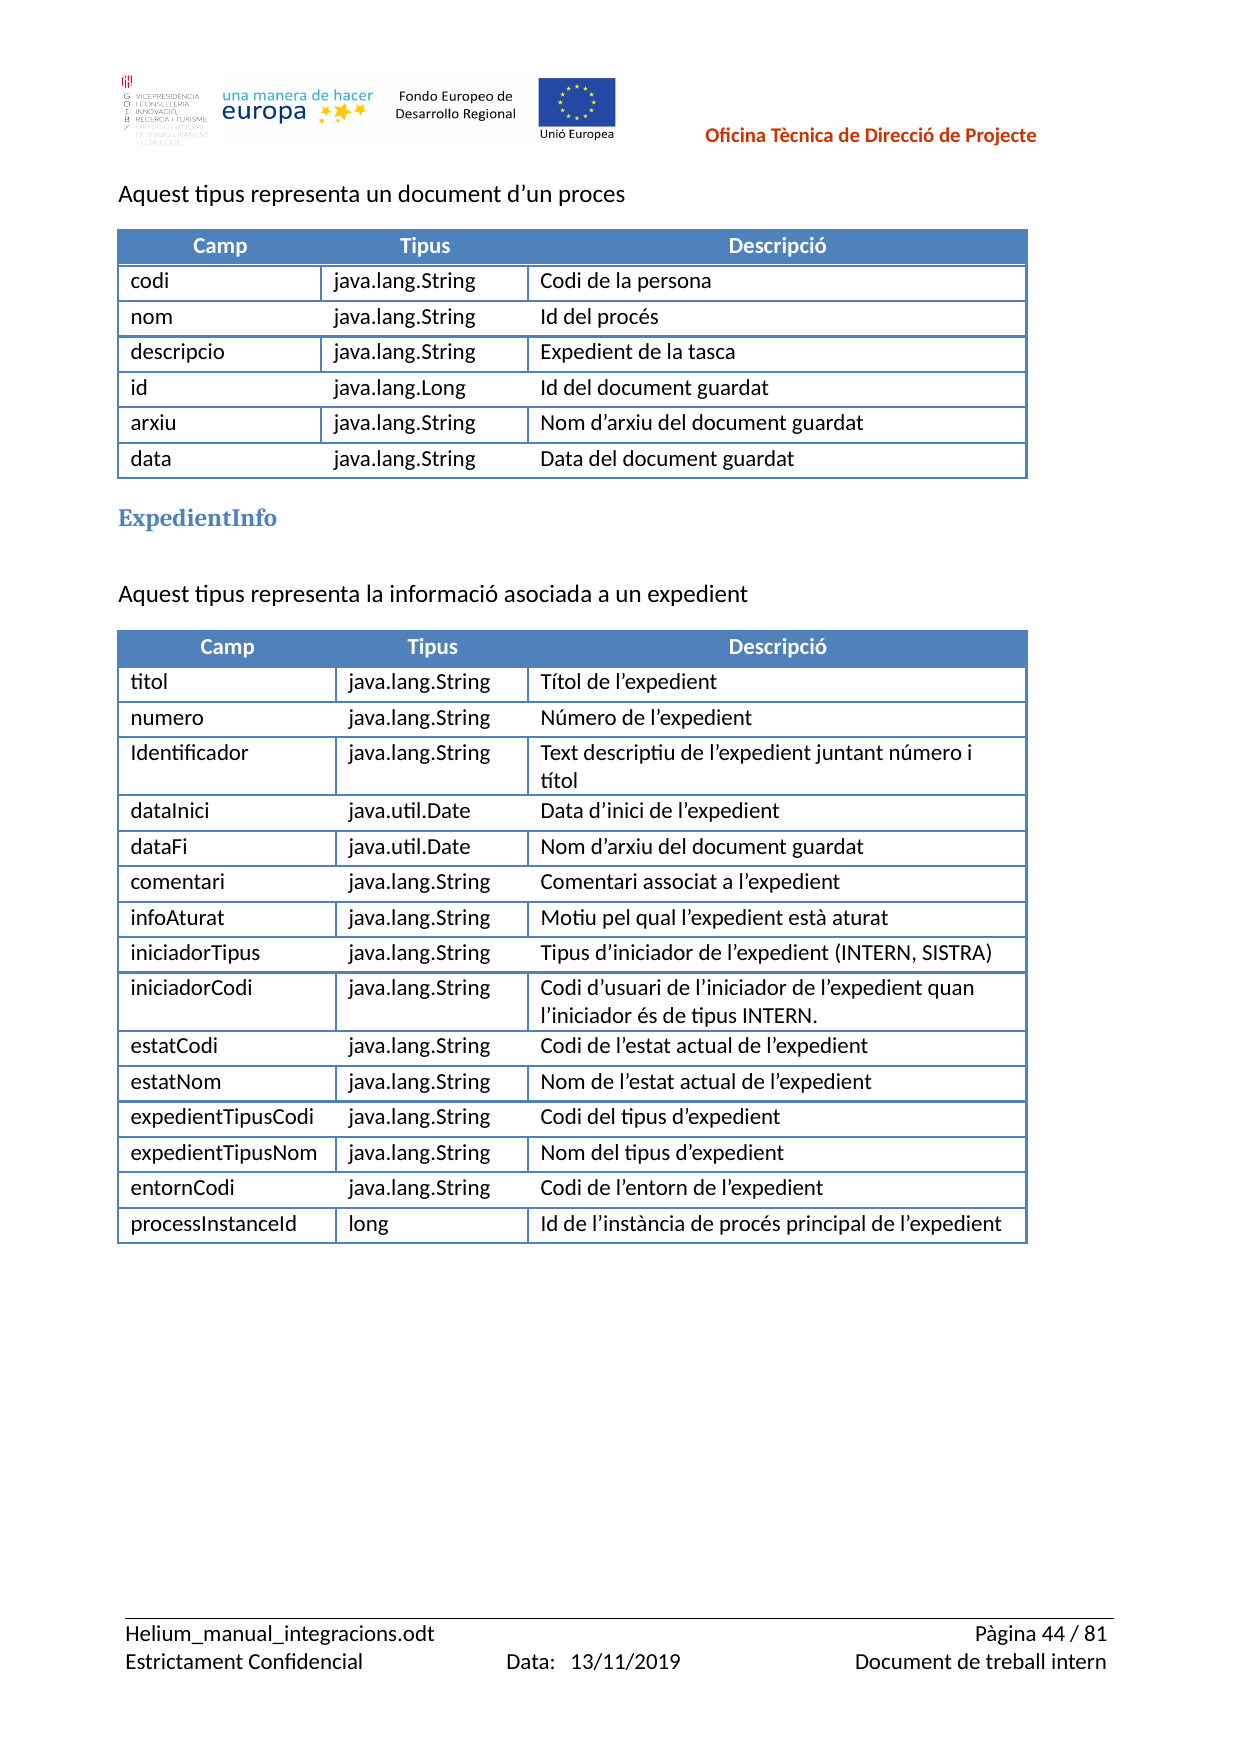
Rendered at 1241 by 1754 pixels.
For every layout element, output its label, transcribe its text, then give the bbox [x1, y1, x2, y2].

table_cell processInstanceId [119, 1209, 335, 1242]
table_cell dataFi [119, 832, 335, 865]
table_cell Nom d’arxiu del document guardat [529, 408, 1025, 442]
table_cell java.lang.String [322, 338, 527, 371]
table_cell Nom de l’estat actual de l’expedient [529, 1067, 1025, 1100]
table_cell Id del procés [528, 302, 1025, 335]
table_cell Codi del tipus d’expedient [528, 1103, 1025, 1136]
table_cell expedientTipusCodi [119, 1103, 336, 1136]
table_cell java.lang.String [322, 408, 527, 442]
table_cell java.lang.String [336, 1173, 528, 1207]
table_cell entornCodi [119, 1173, 336, 1207]
table_header Tipus [321, 231, 528, 264]
table_cell arxiu [119, 408, 320, 442]
table_cell Codi de la persona [529, 267, 1025, 300]
table_cell numero [119, 703, 336, 736]
table_header Tipus [336, 632, 528, 665]
table_cell iniciadorTipus [119, 938, 336, 971]
table_cell estatCodi [119, 1032, 336, 1065]
table_cell java.lang.String [337, 974, 527, 1029]
table_cell id [119, 373, 321, 406]
table_cell Text descriptiu de l’expedient juntant número i títol [529, 738, 1025, 794]
table_cell java.lang.String [336, 938, 528, 971]
table_cell Motiu pel qual l’expedient està aturat [529, 903, 1025, 936]
table_cell dataInici [119, 796, 336, 830]
table_cell Comentari associat a l’expedient [528, 867, 1025, 901]
table_cell java.lang.String [337, 738, 527, 794]
table_cell Id de l’instància de procés principal de l’expedient [529, 1209, 1025, 1242]
table_cell expedientTipusNom [119, 1138, 335, 1171]
table_cell Data d’inici de l’expedient [528, 796, 1025, 830]
table_cell iniciadorCodi [119, 974, 335, 1029]
table_cell estatNom [119, 1067, 335, 1100]
table_cell Data del document guardat [528, 444, 1025, 477]
table_header Descripció [528, 632, 1025, 665]
text ExpedientInfo [118, 504, 1122, 533]
text Aquest tipus representa la informació asociada a un expedient [118, 579, 1122, 609]
table_cell java.lang.String [321, 444, 528, 477]
table_cell data [119, 444, 321, 477]
table_cell java.lang.String [337, 1067, 527, 1100]
table_cell Expedient de la tasca [529, 338, 1025, 371]
table_cell java.lang.String [336, 1103, 528, 1136]
table_cell Número de l’expedient [528, 703, 1025, 736]
table_cell long [337, 1209, 527, 1242]
table_cell infoAturat [119, 903, 335, 936]
table_cell Nom del tipus d’expedient [529, 1138, 1025, 1171]
table_header Camp [119, 231, 321, 264]
table_cell java.util.Date [337, 832, 527, 865]
table_cell java.lang.String [337, 1138, 527, 1171]
table_cell java.lang.String [336, 703, 528, 736]
table_header Descripció [528, 231, 1025, 264]
table_cell java.lang.String [337, 668, 527, 701]
table_cell java.lang.String [321, 302, 528, 335]
table_cell Codi de l’estat actual de l’expedient [528, 1032, 1025, 1065]
table_cell descripcio [119, 338, 320, 371]
picture [219, 73, 621, 147]
table_cell Identificador [119, 738, 335, 794]
table_cell Id del document guardat [528, 373, 1025, 406]
picture [118, 73, 213, 147]
table_cell Títol de l’expedient [529, 668, 1025, 701]
table_cell nom [119, 302, 321, 335]
table_cell Tipus d’iniciador de l’expedient (INTERN, SISTRA) [528, 938, 1025, 971]
text Aquest tipus representa un document d’un proces [118, 178, 1122, 208]
table_cell java.lang.String [336, 1032, 528, 1065]
table_cell java.lang.String [337, 903, 527, 936]
table_cell Nom d’arxiu del document guardat [529, 832, 1025, 865]
table_cell codi [119, 267, 320, 300]
table_cell Codi de l’entorn de l’expedient [528, 1173, 1025, 1207]
table_cell java.lang.String [322, 267, 527, 300]
table_cell comentari [119, 867, 336, 901]
table_cell titol [119, 668, 335, 701]
table_cell java.lang.String [336, 867, 528, 901]
table_cell java.util.Date [336, 796, 528, 830]
table_cell Codi d’usuari de l’iniciador de l’expedient quan l’iniciador és de tipus INTERN. [529, 974, 1025, 1029]
table_header Camp [119, 632, 336, 665]
table_cell java.lang.Long [321, 373, 528, 406]
